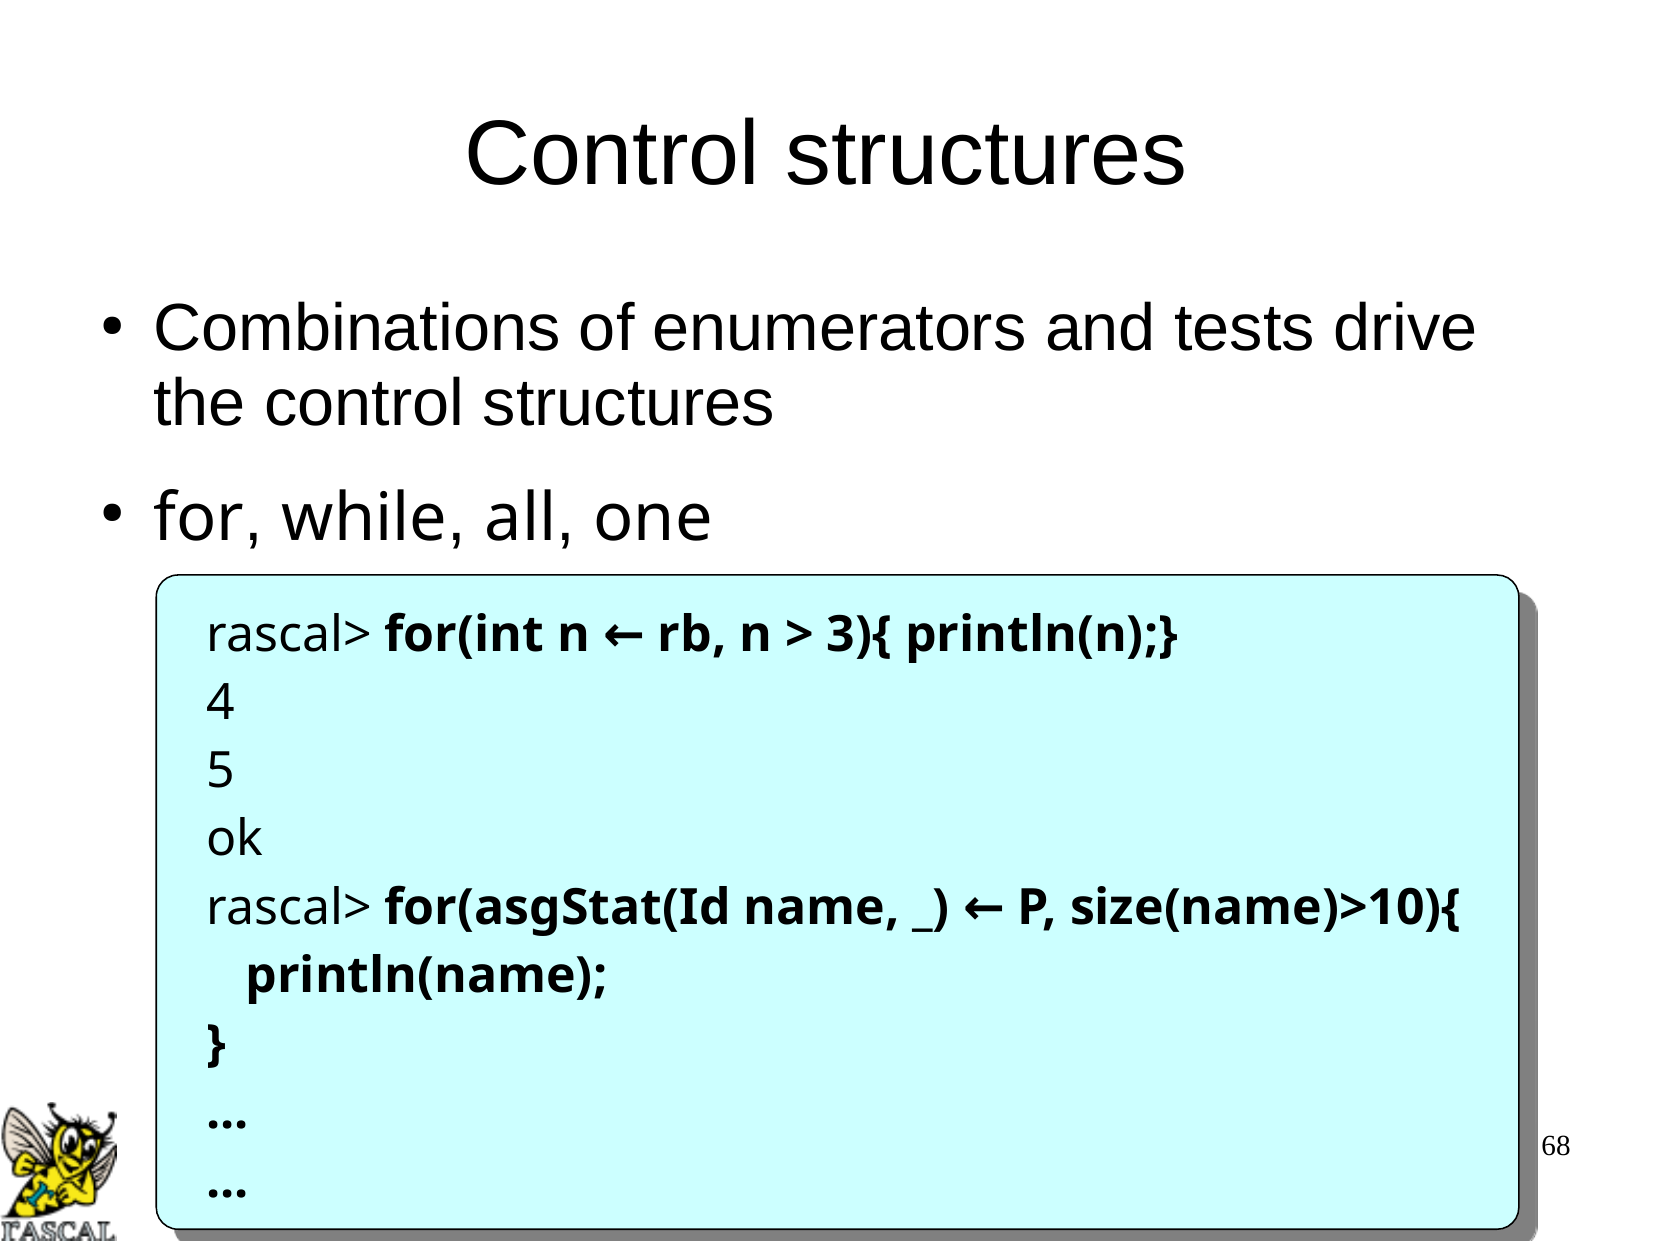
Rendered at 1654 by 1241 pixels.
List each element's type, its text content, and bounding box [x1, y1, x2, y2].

list Combinations of enumerators and tests drive the control structures for, while, all, one [82, 290, 1571, 1109]
title Control structures [82, 49, 1571, 257]
text_box [156, 574, 1518, 1230]
text_box rascal> for(int n ← rb, n > 3){ println(n);} 4 5 ok rascal> for(asgStat(Id name, _) ← P, size(name)>10){ println(name); } ... ... [191, 590, 1529, 1241]
picture [0, 1102, 117, 1241]
